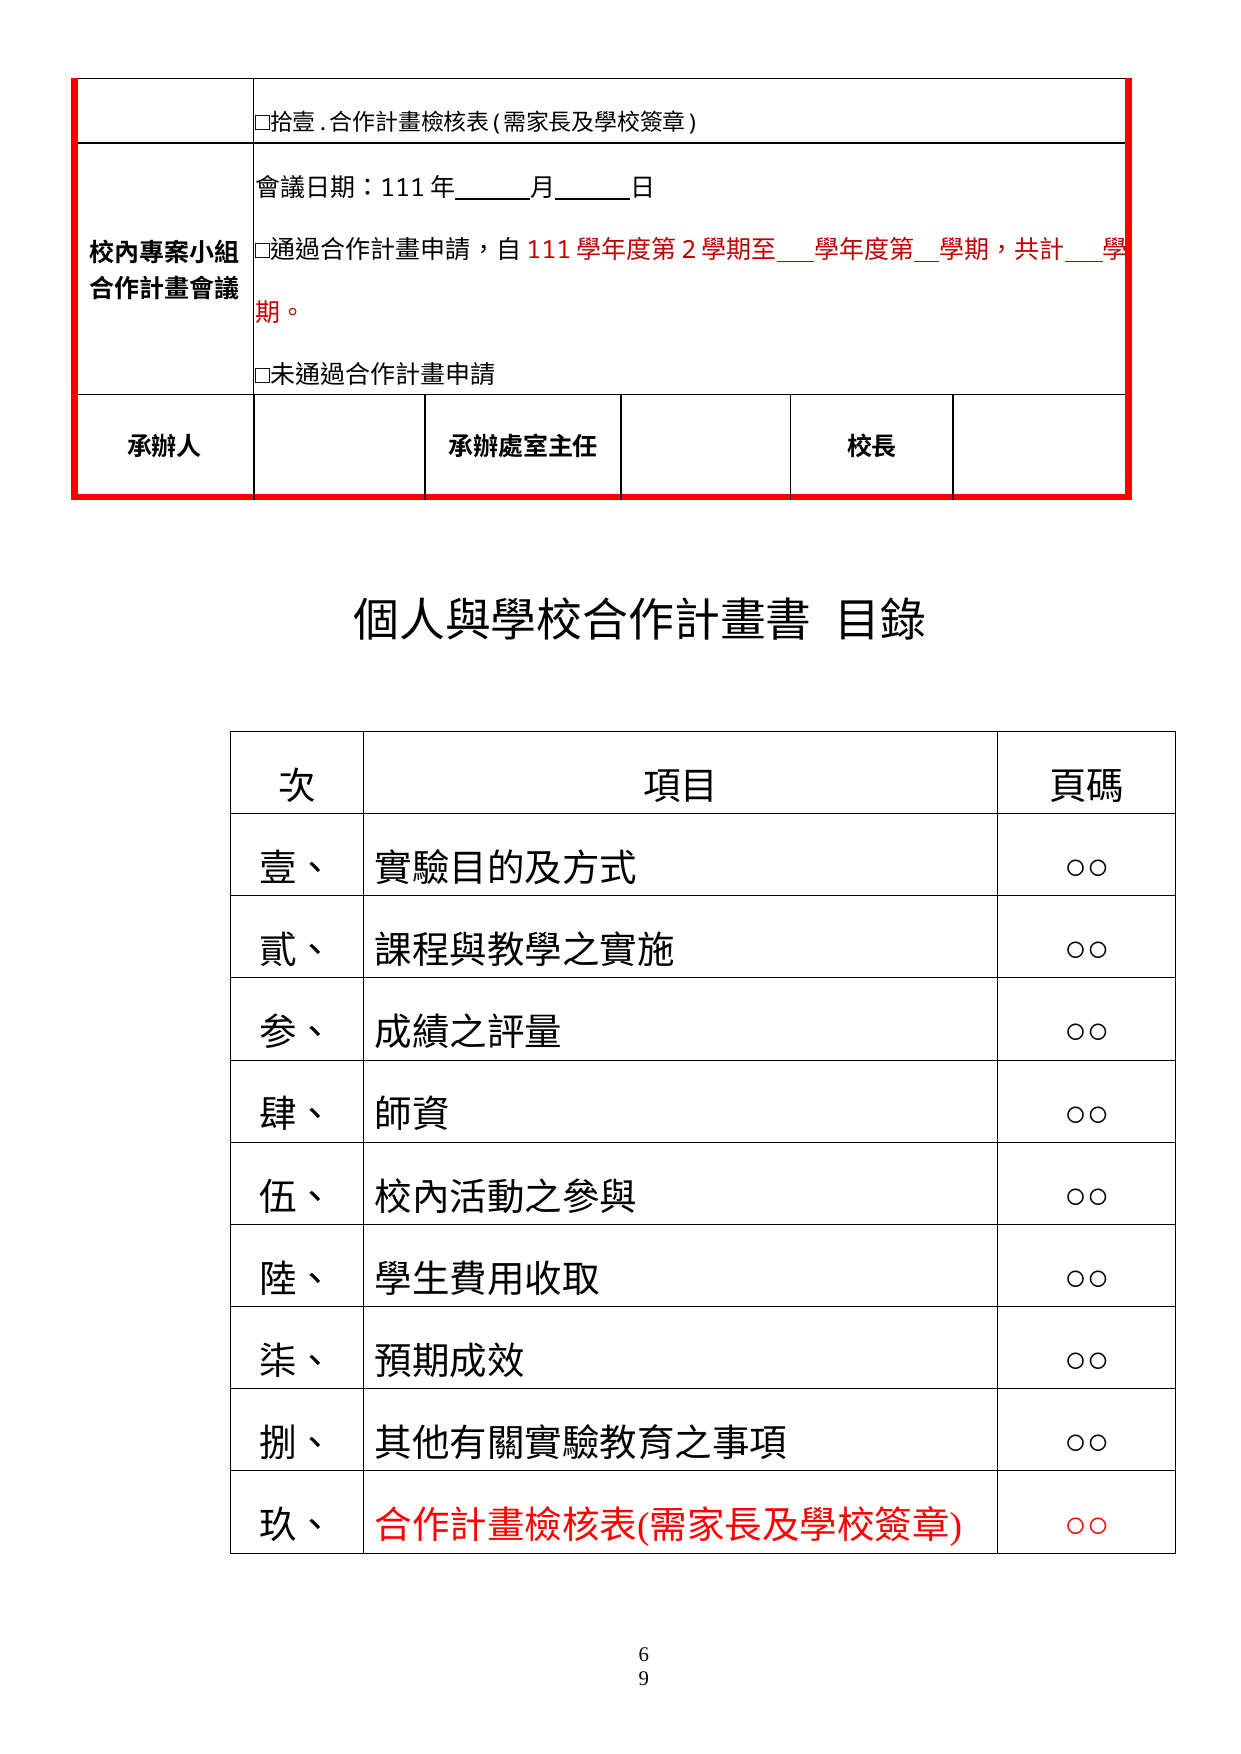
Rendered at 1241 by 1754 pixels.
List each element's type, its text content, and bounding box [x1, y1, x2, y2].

table_cell 承辦人 [78, 395, 253, 494]
table_cell 實驗目的及方式 [364, 814, 997, 895]
table_cell 参、 [231, 978, 363, 1059]
table_cell 學生費用收取 [364, 1225, 997, 1306]
table_cell 陸、 [231, 1225, 363, 1306]
table_header 頁碼 [998, 732, 1175, 813]
table_cell 師資 [364, 1061, 997, 1142]
table_cell 校內專案小組合作計畫會議 [78, 144, 253, 393]
table_cell ○○ [998, 1143, 1175, 1224]
table_cell [622, 395, 790, 494]
table_cell 貳、 [231, 896, 363, 977]
table_cell 捌、 [231, 1389, 363, 1470]
table_cell ○○ [998, 1061, 1175, 1142]
table_cell ○○ [998, 896, 1175, 977]
table_cell 壹、 [231, 814, 363, 895]
table_cell ○○ [998, 814, 1175, 895]
table_cell [78, 79, 253, 142]
table_cell 承辦處室主任 [426, 395, 620, 494]
table_header 次 [231, 732, 363, 813]
table_cell [255, 395, 424, 494]
text 個人與學校合作計畫書 目錄 [112, 543, 1167, 668]
table_cell 柒、 [231, 1307, 363, 1388]
table_cell ○○ [998, 1471, 1175, 1553]
table_cell □拾壹.合作計畫檢核表(需家長及學校簽章) [254, 79, 1125, 142]
table_cell ○○ [998, 1225, 1175, 1306]
table_cell ○○ [998, 1307, 1175, 1388]
table_cell 成績之評量 [364, 978, 997, 1059]
table_cell 伍、 [231, 1143, 363, 1224]
table_cell 課程與教學之實施 [364, 896, 997, 977]
table_cell 校內活動之參與 [364, 1143, 997, 1224]
table_header 項目 [364, 732, 997, 813]
table_cell 會議日期：111年 月 日 □通過合作計畫申請，自111學年度第2學期至 學年度第 學期，共計 學期。 □未通過合作計畫申請 [254, 144, 1125, 393]
table_cell ○○ [998, 1389, 1175, 1470]
table_cell ○○ [998, 978, 1175, 1059]
table_cell 其他有關實驗教育之事項 [364, 1389, 997, 1470]
table_cell 校長 [791, 395, 952, 494]
table_cell [954, 395, 1125, 494]
table_cell 合作計畫檢核表(需家長及學校簽章) [364, 1471, 997, 1553]
table_cell 肆、 [231, 1061, 363, 1142]
table_cell 玖、 [231, 1471, 363, 1553]
table_cell 預期成效 [364, 1307, 997, 1388]
